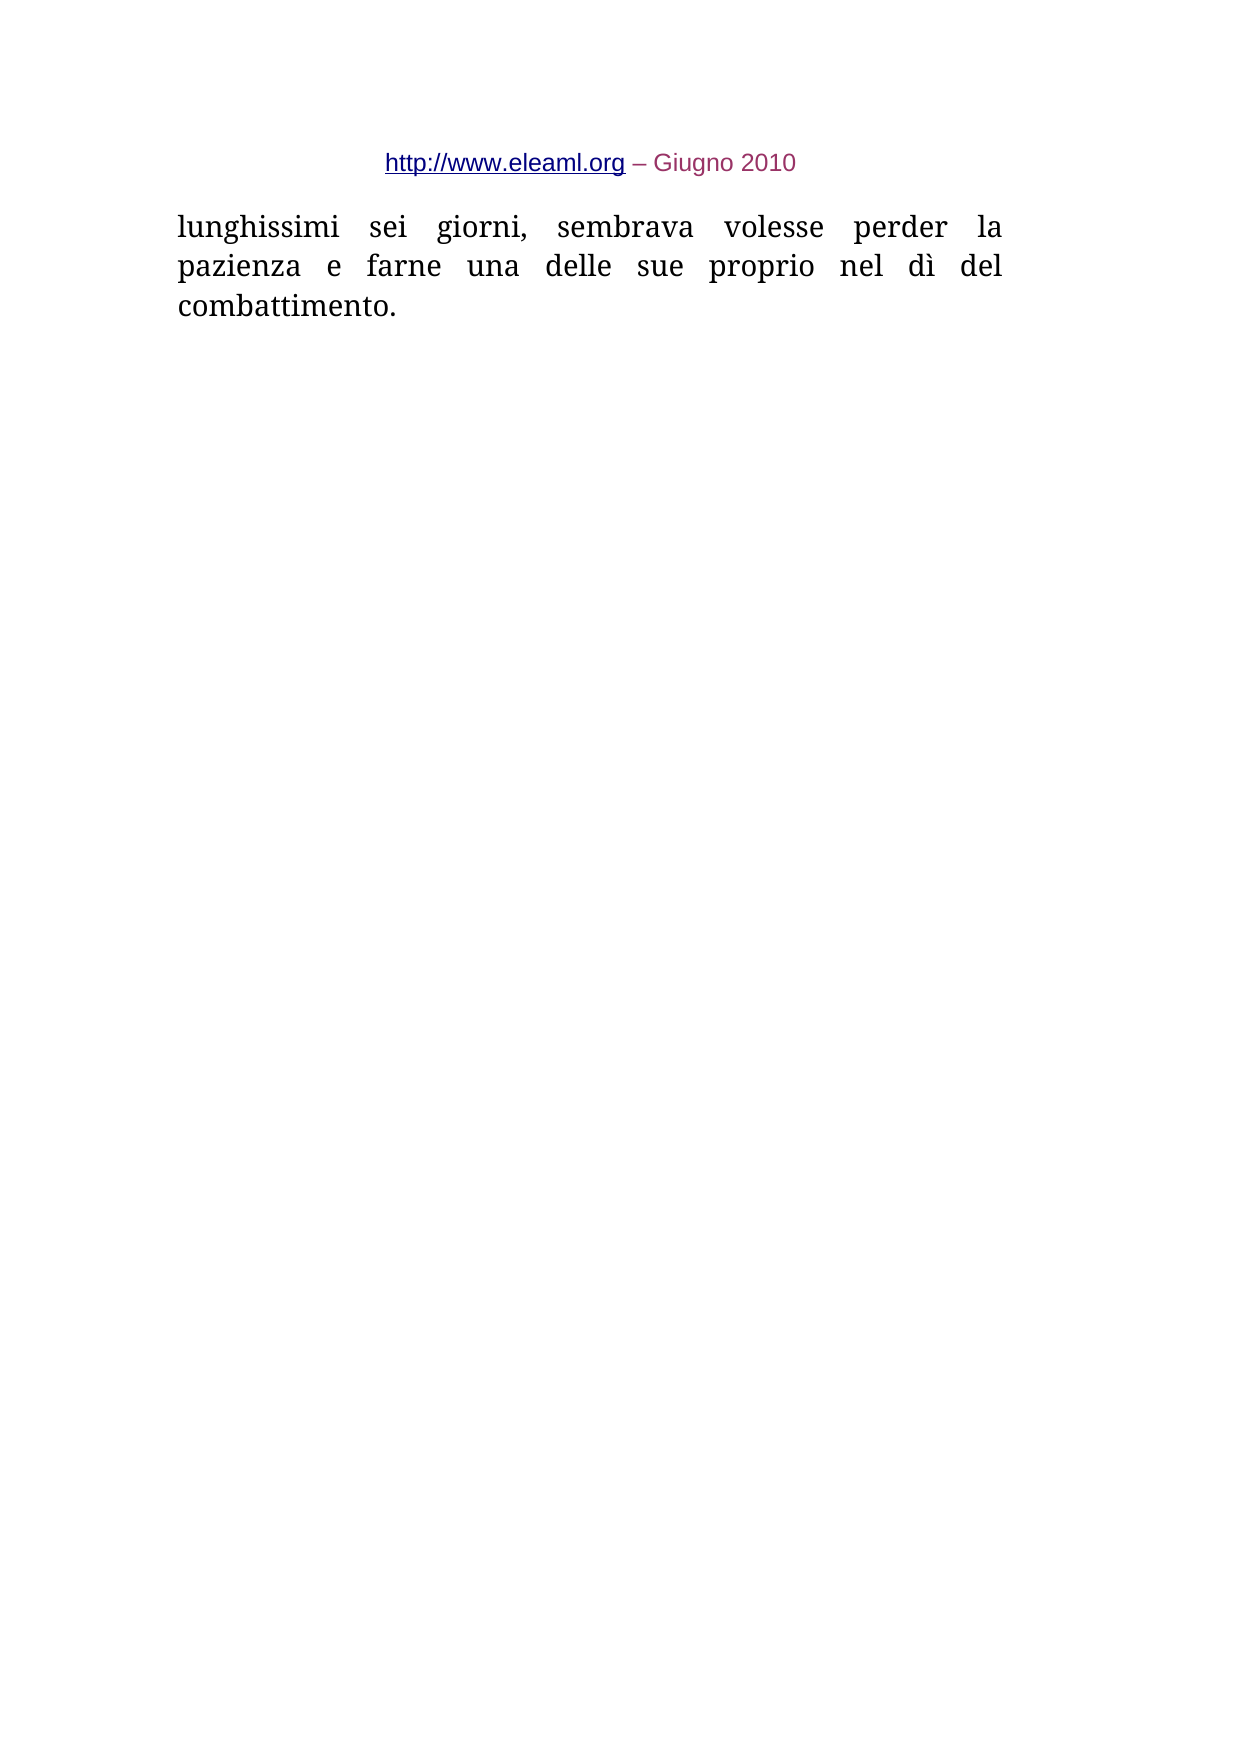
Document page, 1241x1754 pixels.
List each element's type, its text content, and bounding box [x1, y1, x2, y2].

text lunghissimi sei giorni, sembrava volesse perder la pazienza e farne una delle sue proprio nel dì del combattimento. [177, 206, 1004, 325]
